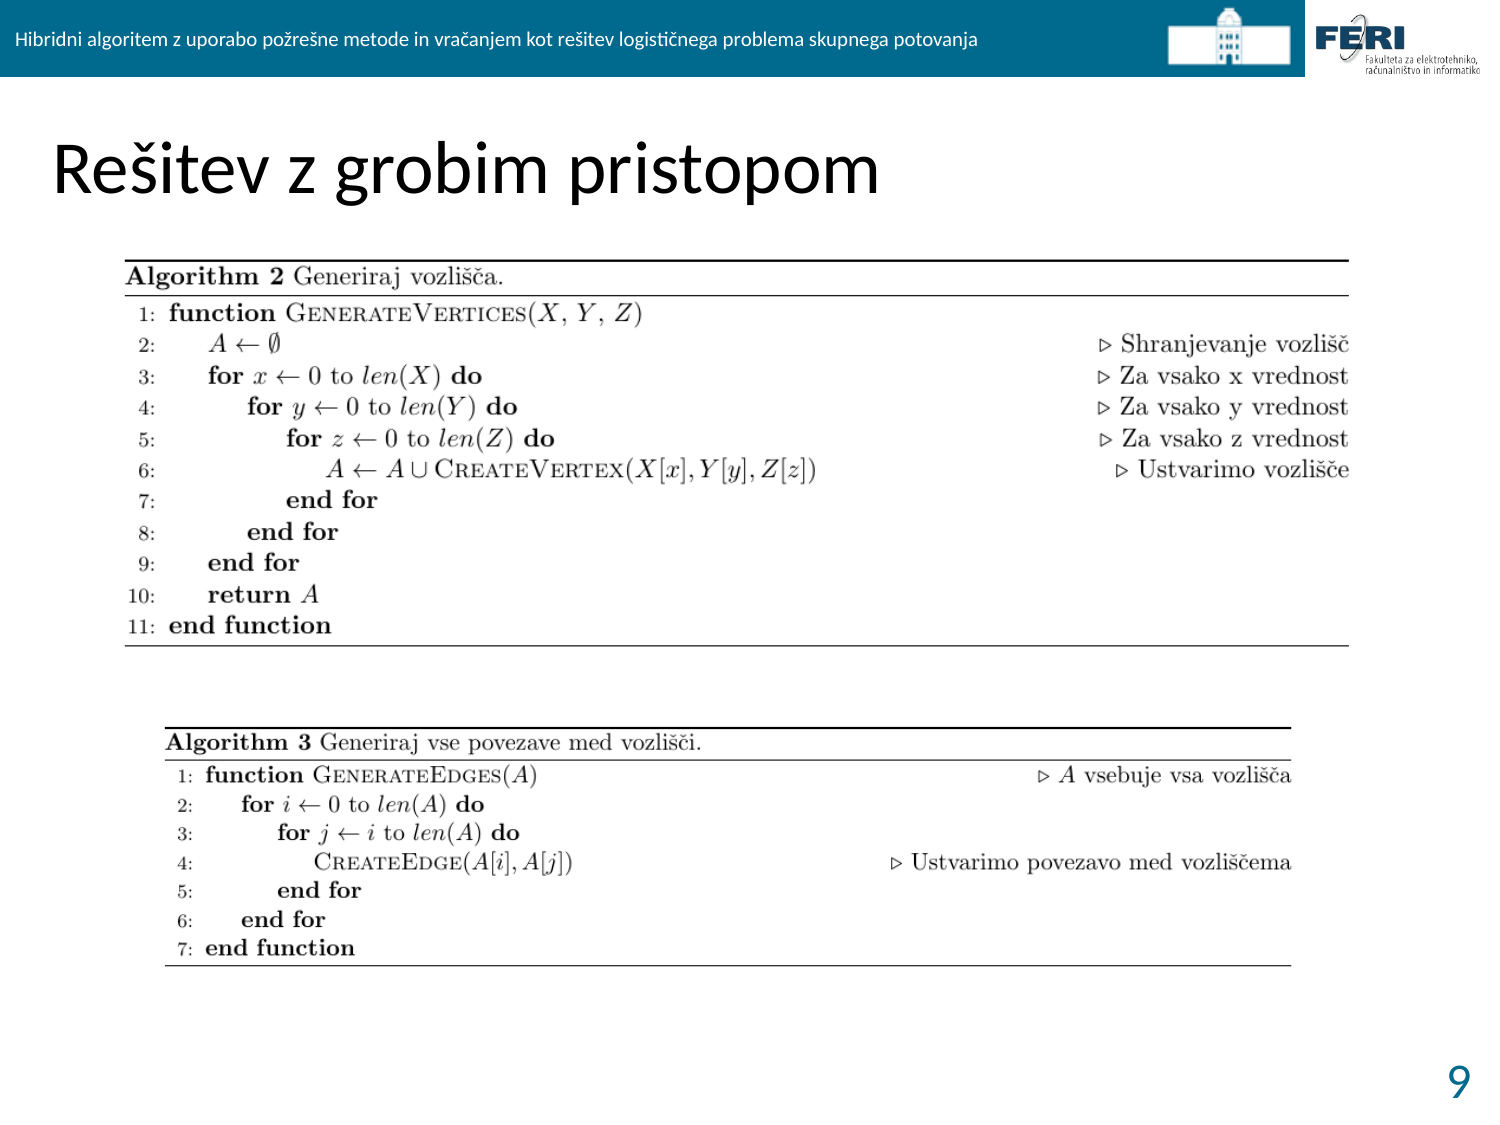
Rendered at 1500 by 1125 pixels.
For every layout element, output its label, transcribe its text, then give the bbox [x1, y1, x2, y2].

picture [112, 249, 1388, 669]
footer Hibridni algoritem z uporabo požrešne metode in vračanjem kot rešitev logističnega problema skupnega potovanja [0, 0, 1117, 77]
picture [1316, 13, 1480, 74]
title Rešitev z grobim pristopom [37, 78, 1463, 250]
picture [1168, 7, 1290, 65]
slide_number 10 [1339, 1046, 1487, 1112]
picture [153, 715, 1313, 976]
